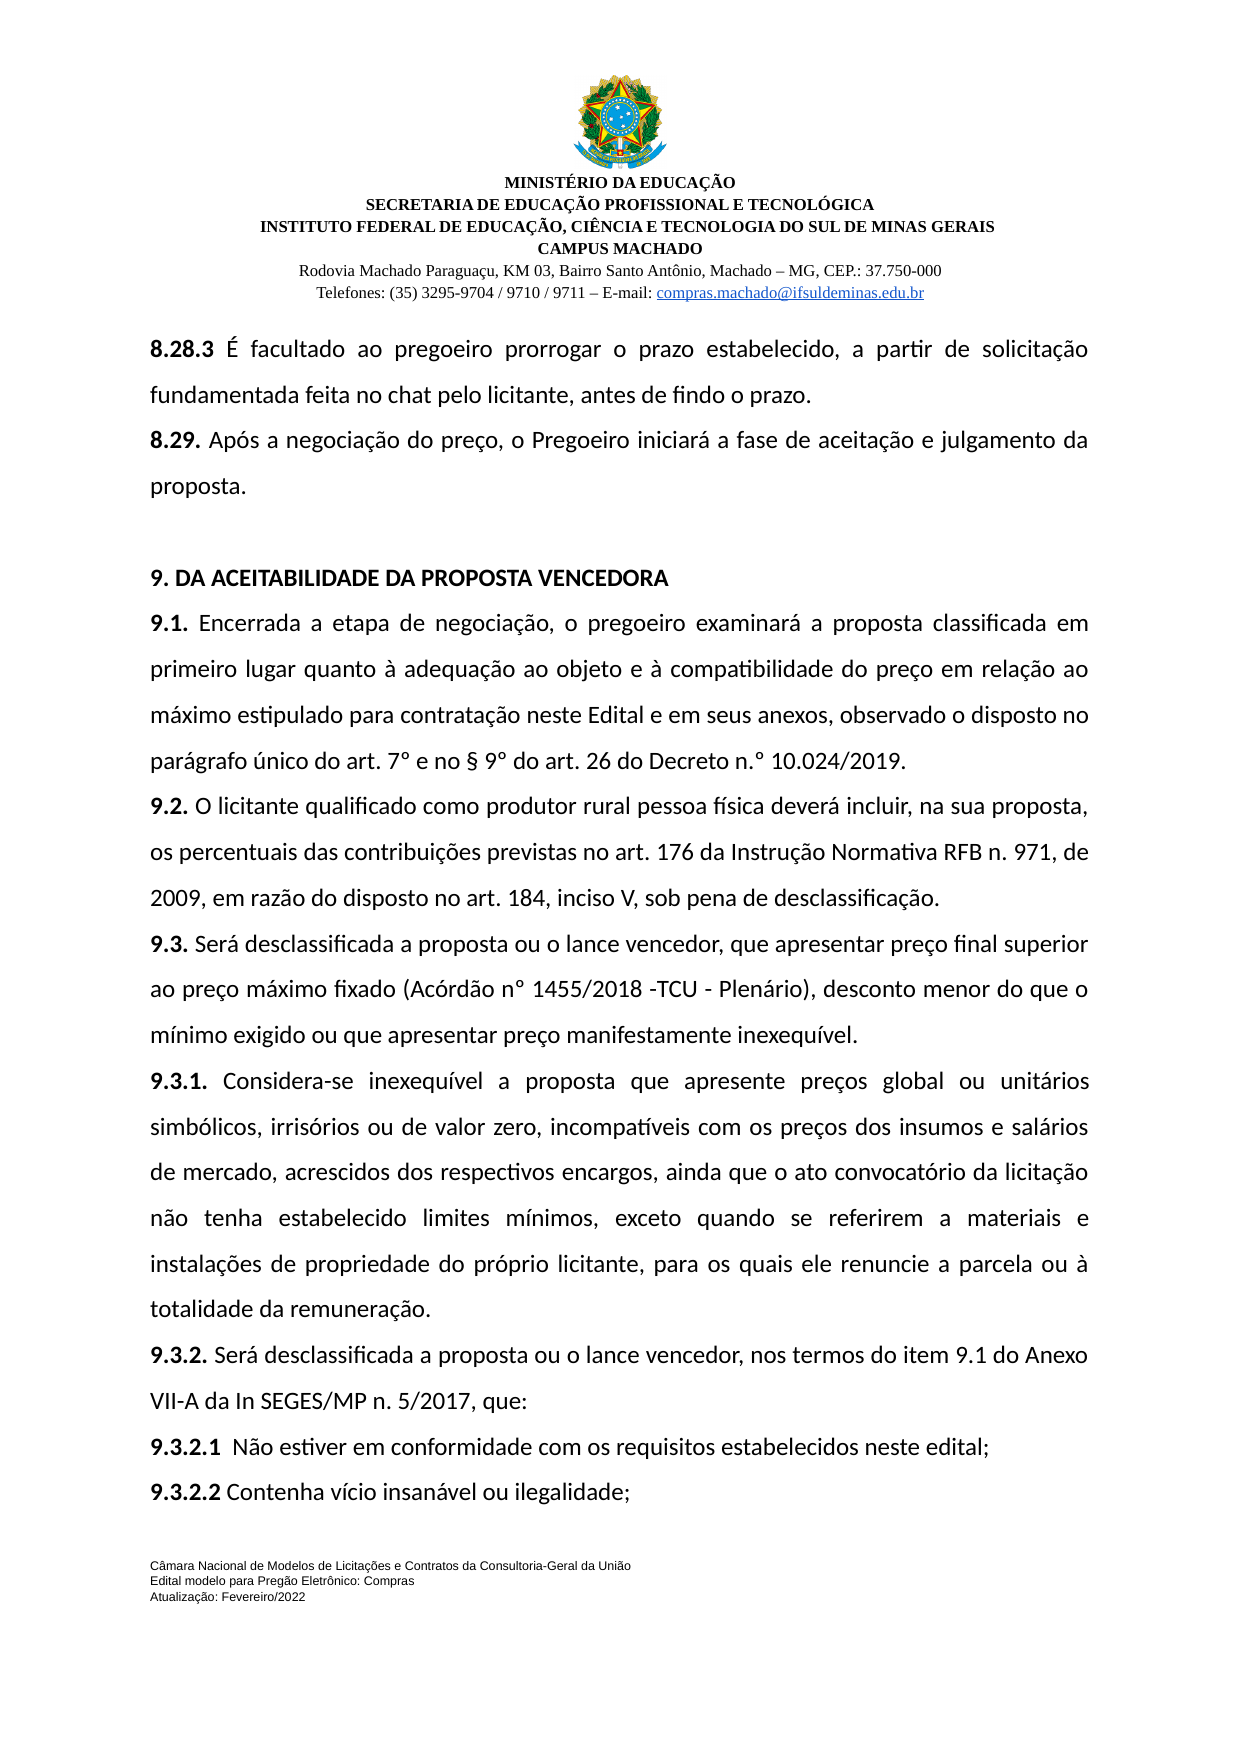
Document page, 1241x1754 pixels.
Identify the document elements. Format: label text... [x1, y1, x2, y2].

text 9.2. O licitante qualificado como produtor rural pessoa física deverá incluir, na sua proposta, os percentuais das contribuições previstas no art. 176 da Instrução Normativa RFB n. 971, de 2009, em razão do disposto no art. 184, inciso V, sob pena de desclassificação. [150, 791, 1090, 912]
text 9.3. Será desclassificada a proposta ou o lance vencedor, que apresentar preço final superior ao preço máximo fixado (Acórdão nº 1455/2018 -TCU - Plenário), desconto menor do que o mínimo exigido ou que apresentar preço manifestamente inexequível. [150, 928, 1090, 1050]
picture [613, 164, 628, 169]
text 9.3.1. Considera-se inexequível a proposta que apresente preços global ou unitários simbólicos, irrisórios ou de valor zero, incompatíveis com os preços dos insumos e salários de mercado, acrescidos dos respectivos encargos, ainda que o ato convocatório da licitação não tenha estabelecido limites mínimos, exceto quando se referirem a materiais e instalações de propriedade do próprio licitante, para os quais ele renuncie a parcela ou à totalidade da remuneração. [150, 1065, 1090, 1324]
text 9.1. Encerrada a etapa de negociação, o pregoeiro examinará a proposta classificada em primeiro lugar quanto à adequação ao objeto e à compatibilidade do preço em relação ao máximo estipulado para contratação neste Edital e em seus anexos, observado o disposto no parágrafo único do art. 7º e no § 9º do art. 26 do Decreto n.º 10.024/2019. [150, 608, 1090, 775]
text 9. DA ACEITABILIDADE DA PROPOSTA VENCEDORA [150, 562, 1090, 592]
text 8.28.3 É facultado ao pregoeiro prorrogar o prazo estabelecido, a partir de solicitação fundamentada feita no chat pelo licitante, antes de findo o prazo. [150, 333, 1090, 409]
picture [639, 150, 650, 156]
text 9.3.2. Será desclassificada a proposta ou o lance vencedor, nos termos do item 9.1 do Anexo VII-A da In SEGES/MP n. 5/2017, que: [150, 1339, 1090, 1416]
text 9.3.2.1 Não estiver em conformidade com os requisitos estabelecidos neste edital; [150, 1431, 1090, 1461]
text 9.3.2.2 Contenha vício insanável ou ilegalidade; [150, 1476, 1090, 1507]
picture [573, 75, 667, 169]
text 8.29. Após a negociação do preço, o Pregoeiro iniciará a fase de aceitação e julgamento da proposta. [150, 425, 1090, 501]
